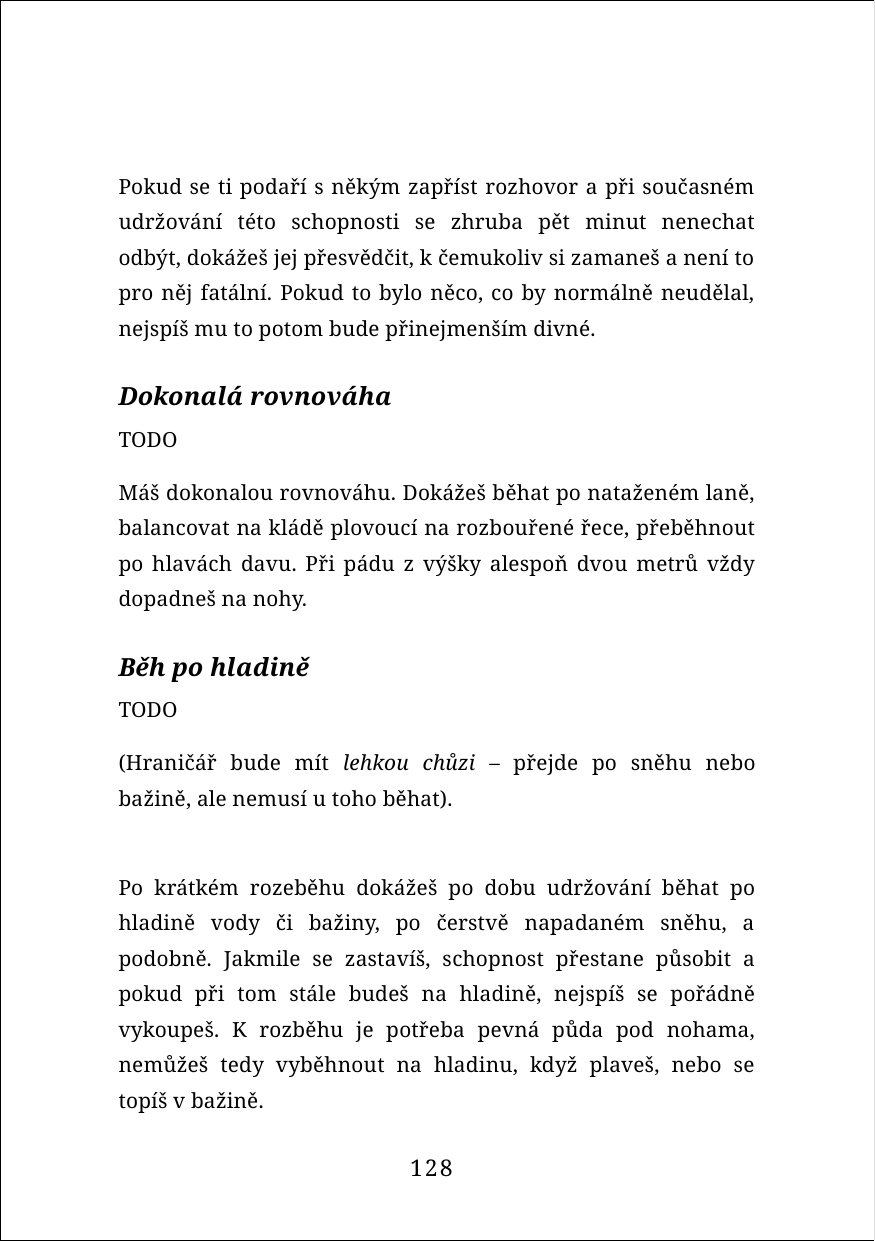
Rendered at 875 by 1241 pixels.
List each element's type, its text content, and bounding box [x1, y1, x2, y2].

text Pokud se ti podaří s někým zapříst rozhovor a při současném udržování této schopnosti se zhruba pět minut nenechat odbýt, dokážeš jej přesvědčit, k čemukoliv si zamaneš a není to pro něj fatální. Pokud to bylo něco, co by normálně neudělal, nejspíš mu to potom bude přinejmenším divné. [118, 172, 756, 342]
subtitle Běh po hladině [118, 649, 756, 683]
text Máš dokonalou rovnováhu. Dokážeš běhat po nataženém laně, balancovat na kládě plovoucí na rozbouřené řece, přeběhnout po hlavách davu. Při pádu z výšky alespoň dvou metrů vždy dopadneš na nohy. [118, 478, 756, 613]
text TODO [118, 425, 756, 453]
text Po krátkém rozeběhu dokážeš po dobu udržování běhat po hladině vody či bažiny, po čerstvě napadaném sněhu, a podobně. Jakmile se zastavíš, schopnost přestane působit a pokud při tom stále budeš na hladině, nejspíš se pořádně vykoupeš. K rozběhu je potřeba pevná půda pod nohama, nemůžeš tedy vyběhnout na hladinu, když plaveš, nebo se topíš v bažině. [118, 873, 756, 1114]
text (Hraničář bude mít lehkou chůzi – přejde po sněhu nebo bažině, ale nemusí u toho běhat). [118, 748, 756, 848]
subtitle Dokonalá rovnováha [118, 379, 756, 413]
text TODO [118, 695, 756, 724]
